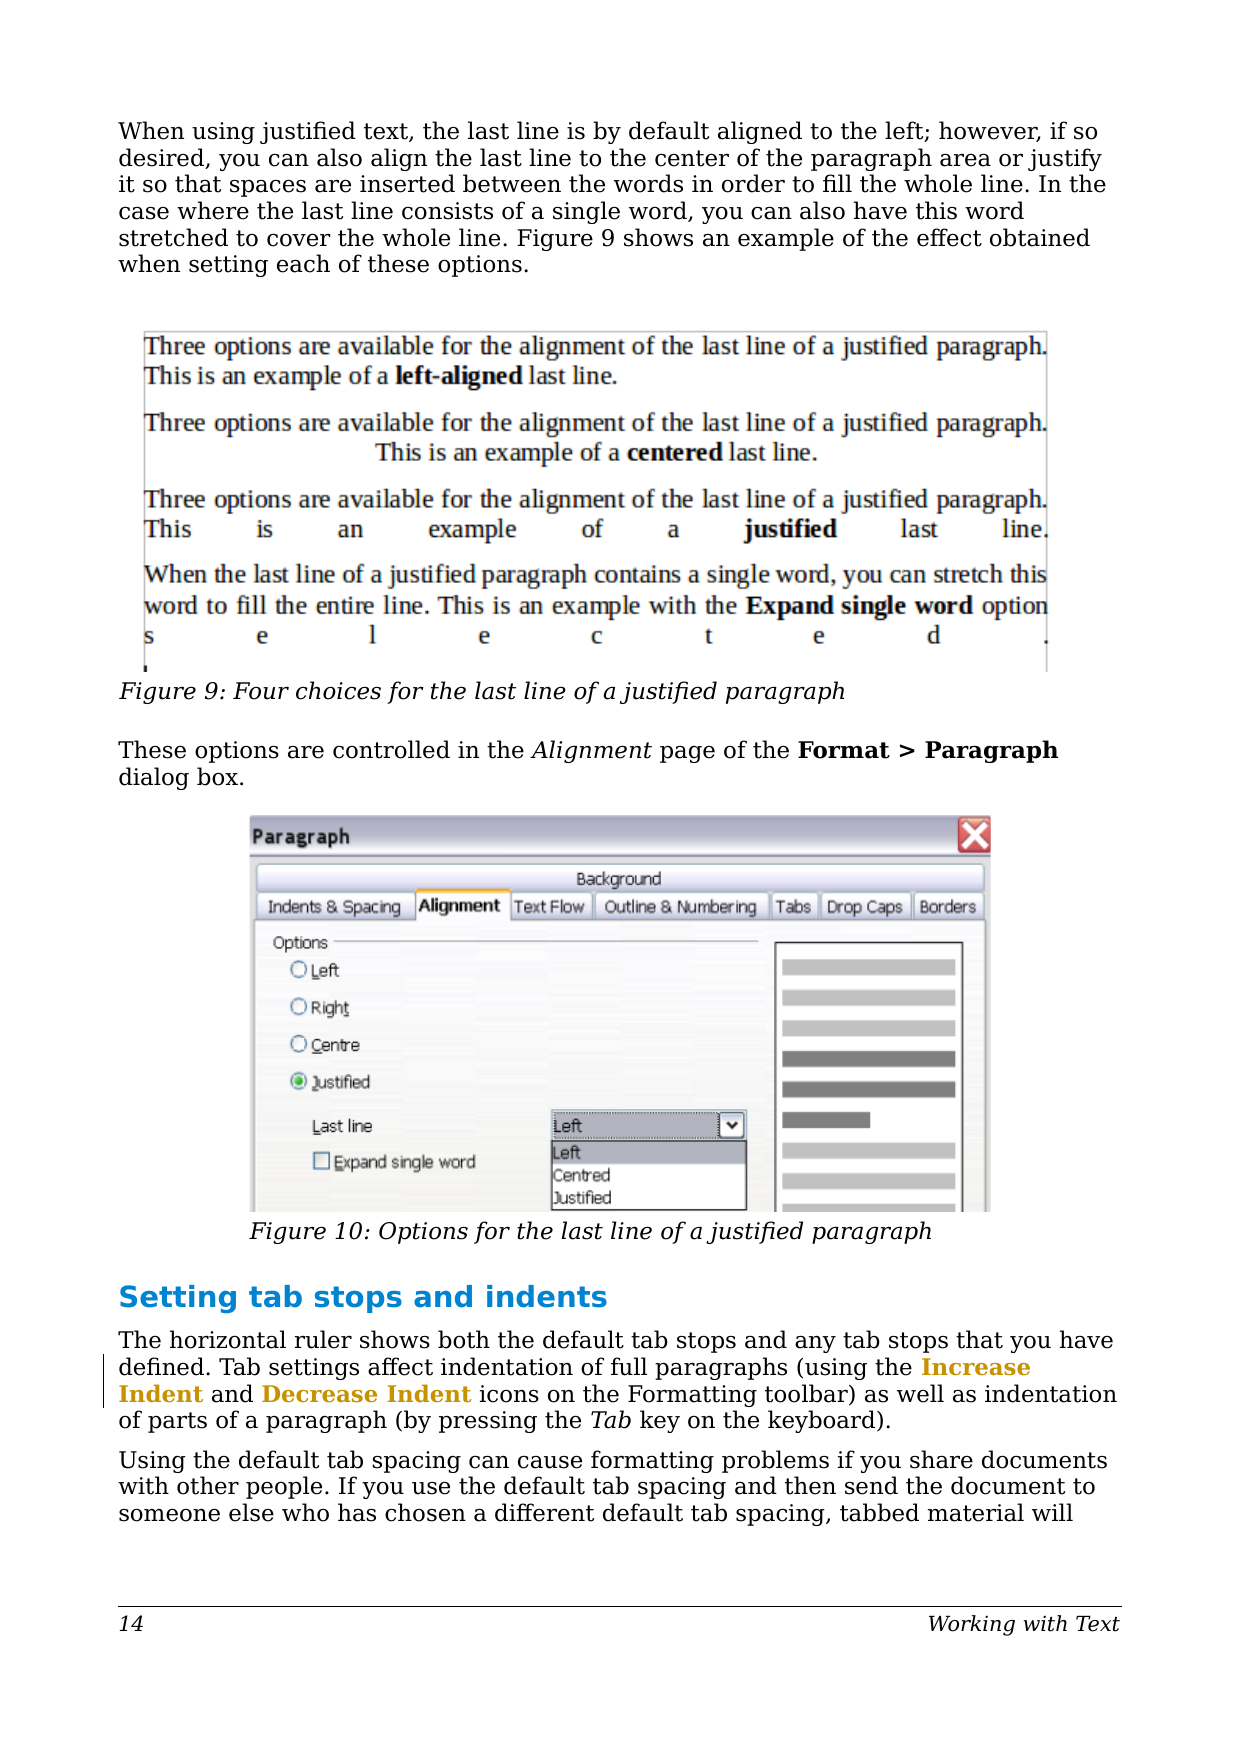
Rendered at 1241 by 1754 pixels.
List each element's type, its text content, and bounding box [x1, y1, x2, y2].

text These options are controlled in the Alignment page of the Format > Paragraph dialog box. [118, 737, 1122, 790]
text Figure 10: Options for the last line of a justified paragraph [249, 1218, 991, 1245]
text When using justified text, the last line is by default aligned to the left; however, if so desired, you can also align the last line to the center of the paragraph area or justify it so that spaces are inserted between the words in order to fill the whole line. In the case where the last line consists of a single word, you can also have this word stretched to cover the whole line. Figure 9 shows an example of the effect obtained when setting each of these options. [118, 118, 1122, 278]
picture [249, 815, 991, 1212]
picture [119, 303, 1079, 672]
text Figure 9: Four choices for the last line of a justified paragraph [119, 678, 1121, 705]
subtitle Setting tab stops and indents [118, 1281, 1122, 1314]
text The horizontal ruler shows both the default tab stops and any tab stops that you have defined. Tab settings affect indentation of full paragraphs (using the Increase Indent and Decrease Indent icons on the Formatting toolbar) as well as indentation of parts of a paragraph (by pressing the Tab key on the keyboard). [118, 1327, 1122, 1434]
text Using the default tab spacing can cause formatting problems if you share documents with other people. If you use the default tab spacing and then send the document to someone else who has chosen a different default tab spacing, tabbed material will [118, 1447, 1122, 1527]
